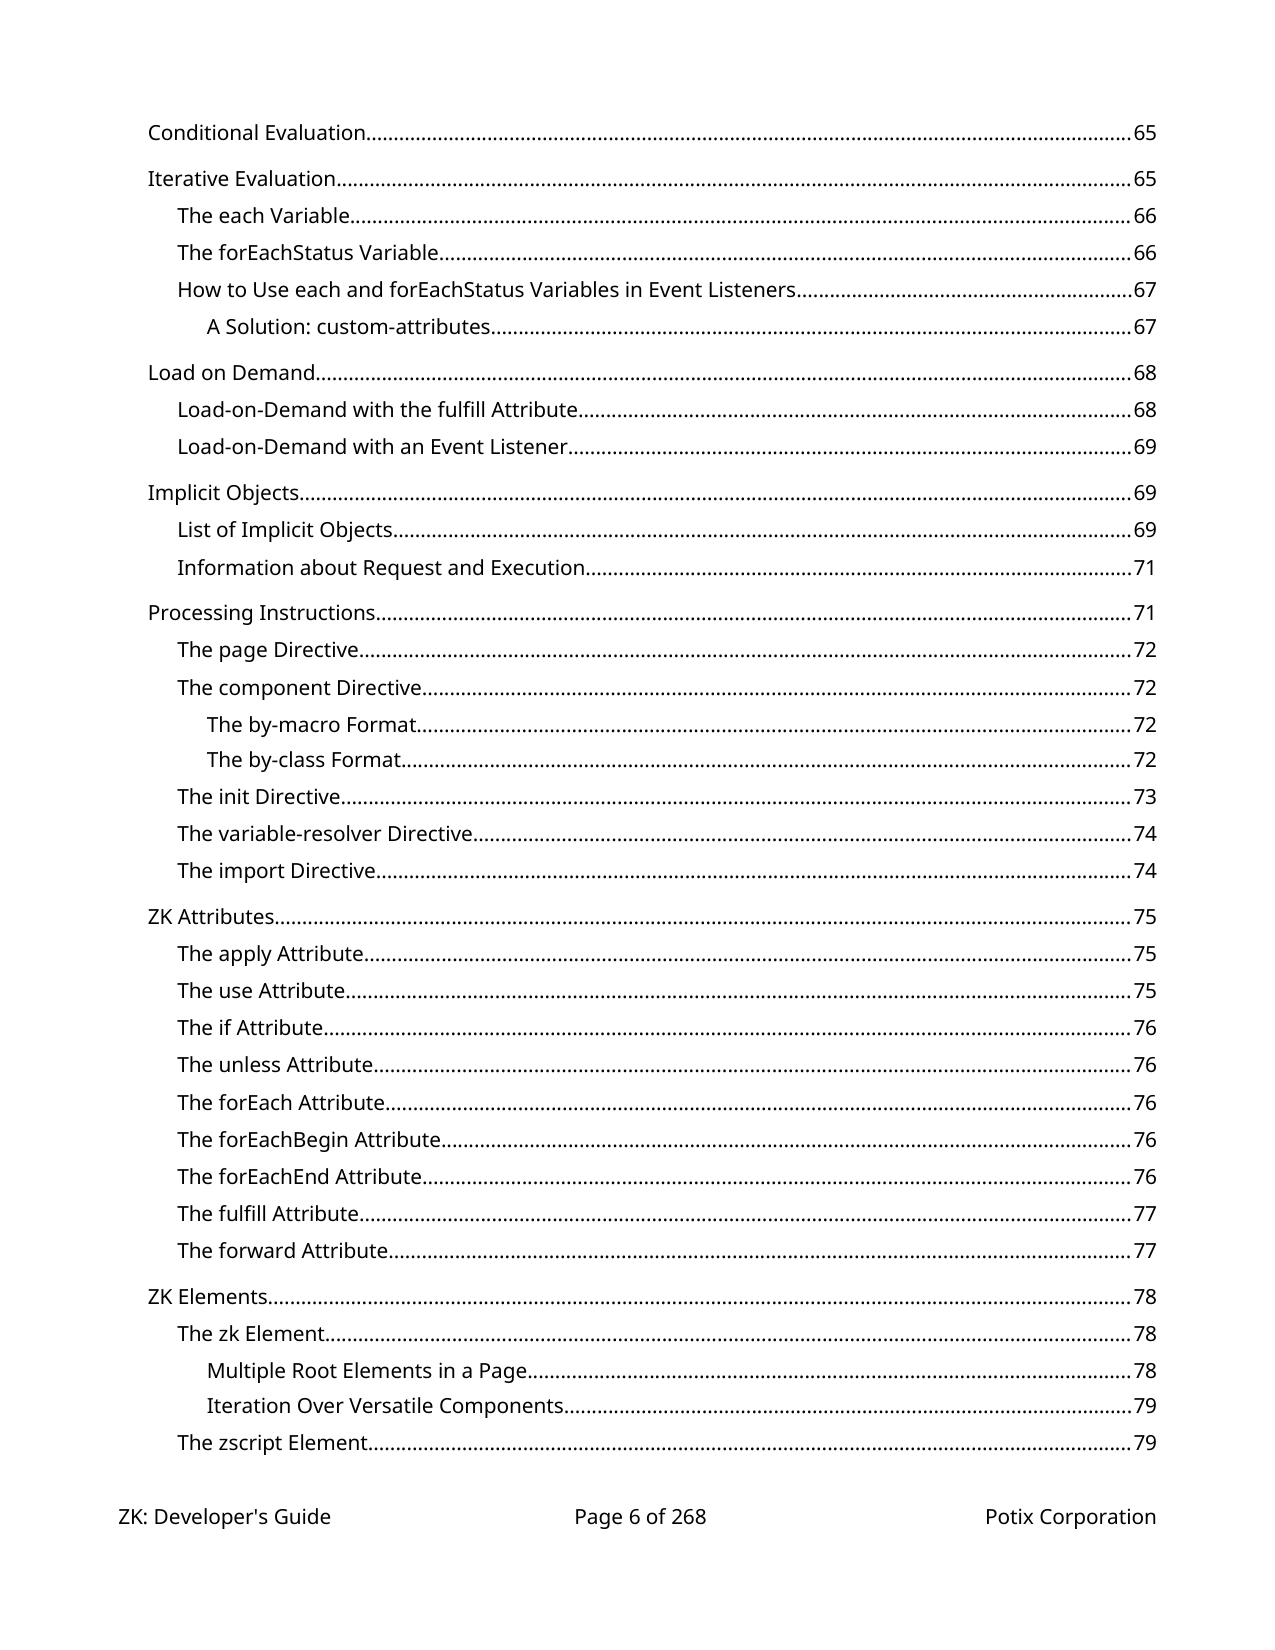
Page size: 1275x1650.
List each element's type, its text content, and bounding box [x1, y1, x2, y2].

text List of Implicit Objects 69 [177, 516, 1157, 544]
text The fulfill Attribute 77 [177, 1199, 1157, 1227]
text The zscript Element 79 [177, 1428, 1157, 1457]
text Iteration Over Versatile Components 79 [207, 1391, 1157, 1419]
text The forEachEnd Attribute 76 [177, 1162, 1157, 1190]
text Implicit Objects 69 [148, 478, 1157, 507]
text The if Attribute 76 [177, 1013, 1157, 1042]
text Iterative Evaluation 65 [148, 164, 1157, 192]
text The use Attribute 75 [177, 976, 1157, 1004]
text The apply Attribute 75 [177, 939, 1157, 967]
text Conditional Evaluation 65 [148, 118, 1157, 146]
text The each Variable 66 [177, 201, 1157, 229]
text How to Use each and forEachStatus Variables in Event Listeners 67 [177, 275, 1157, 303]
text A Solution: custom-attributes 67 [207, 312, 1157, 341]
text Multiple Root Elements in a Page 78 [207, 1356, 1157, 1384]
text The forEach Attribute 76 [177, 1088, 1157, 1116]
text The init Directive 73 [177, 782, 1157, 810]
text The variable-resolver Directive 74 [177, 819, 1157, 847]
text Load-on-Demand with an Event Listener 69 [177, 432, 1157, 461]
text The import Directive 74 [177, 856, 1157, 884]
text The forEachBegin Attribute 76 [177, 1125, 1157, 1153]
text The by-class Format 72 [207, 745, 1157, 773]
text The forEachStatus Variable 66 [177, 238, 1157, 266]
text The by-macro Format 72 [207, 710, 1157, 738]
text The unless Attribute 76 [177, 1051, 1157, 1079]
text The forward Attribute 77 [177, 1236, 1157, 1264]
text Load on Demand 68 [148, 358, 1157, 387]
text Information about Request and Execution 71 [177, 553, 1157, 581]
text Processing Instructions 71 [148, 598, 1157, 627]
text ZK Elements 78 [148, 1282, 1157, 1310]
text ZK Attributes 75 [148, 902, 1157, 930]
text Load-on-Demand with the fulfill Attribute 68 [177, 395, 1157, 424]
text The zk Element 78 [177, 1319, 1157, 1347]
text The page Directive 72 [177, 636, 1157, 664]
text The component Directive 72 [177, 673, 1157, 701]
